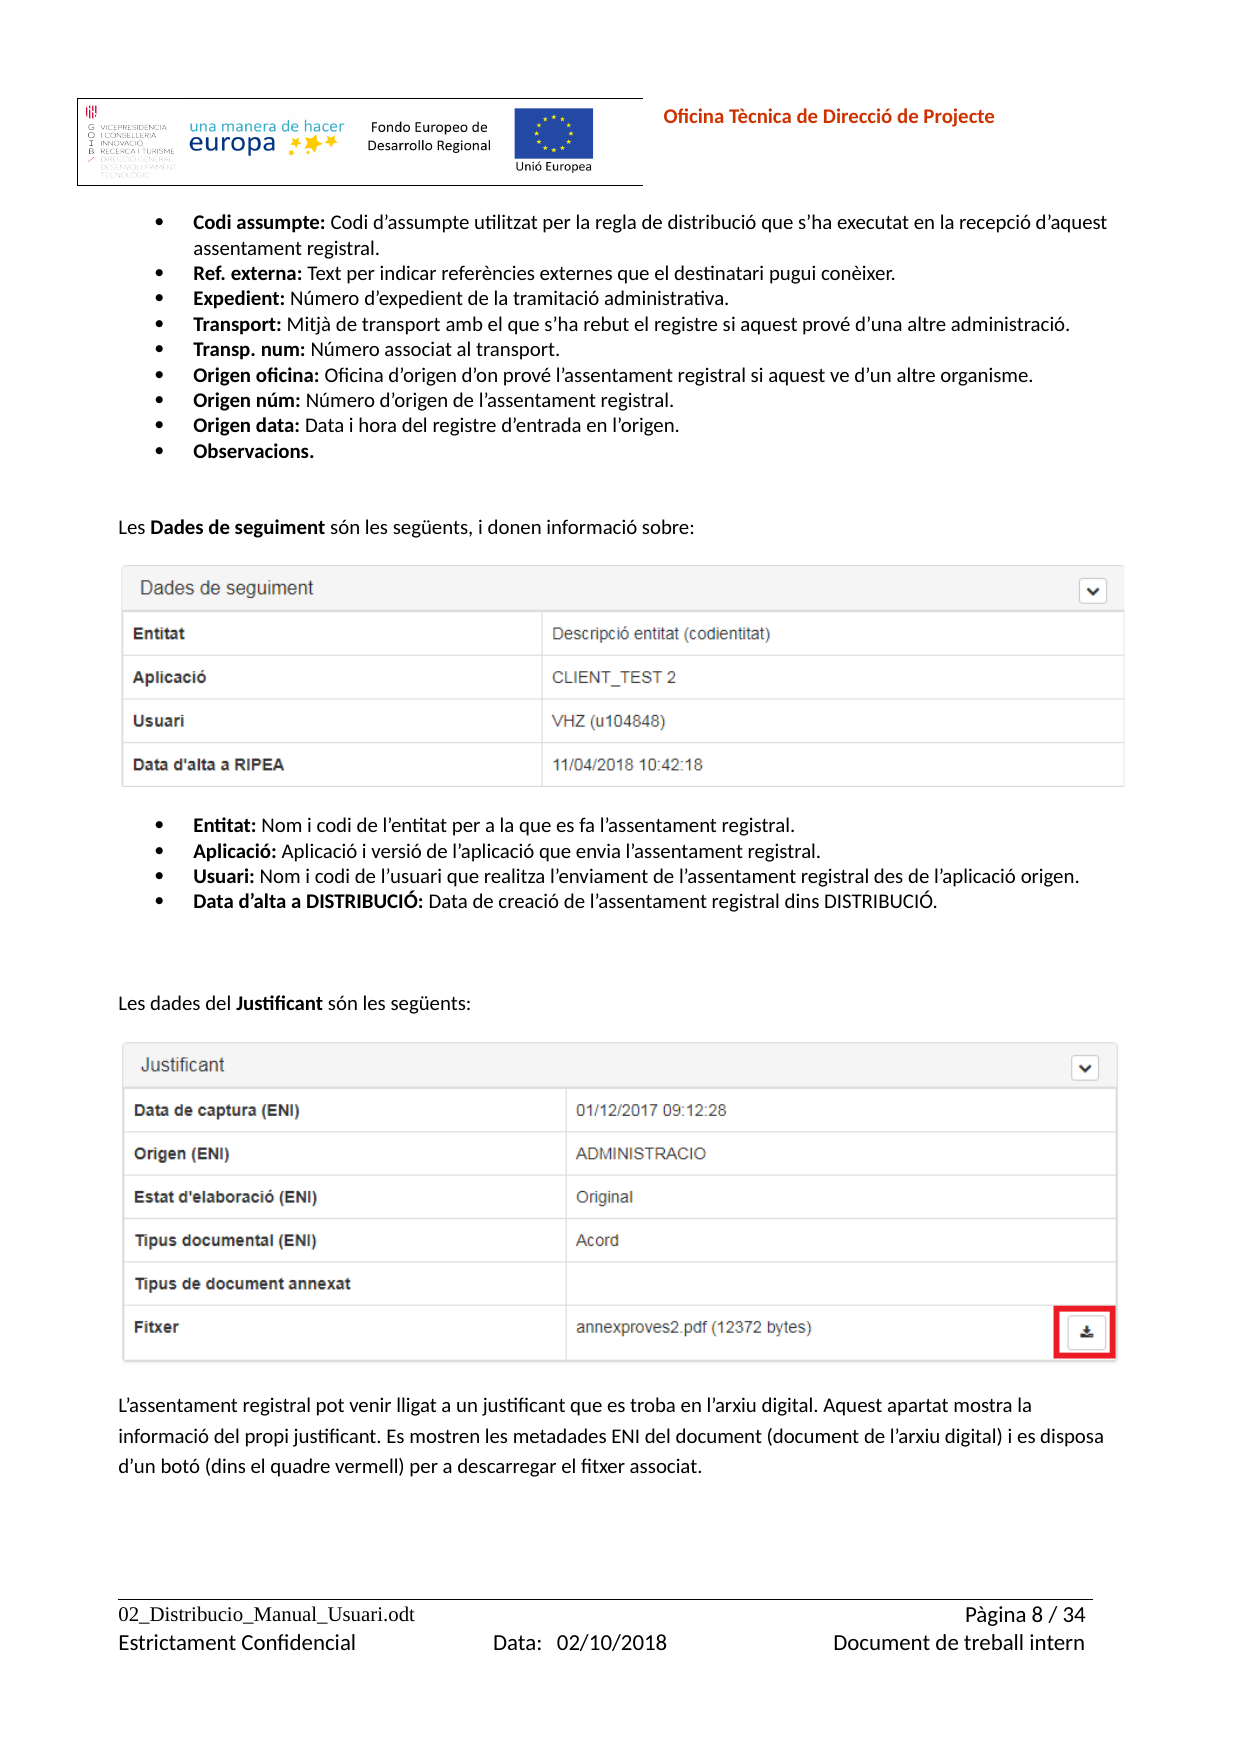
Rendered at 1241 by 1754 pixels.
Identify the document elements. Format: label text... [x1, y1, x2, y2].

list Origen data: Data i hora del registre d’entrada en l’origen. [156, 413, 1122, 438]
picture [187, 103, 599, 180]
list Codi assumpte: Codi d’assumpte utilitzat per la regla de distribució que s’ha executat en la recepció d’aquest assentament registral. [156, 209, 1122, 260]
picture [121, 1041, 1125, 1368]
list Observacions. [156, 438, 1122, 463]
list Entitat: Nom i codi de l’entitat per a la que es fa l’assentament registral. [156, 812, 1122, 838]
list Data d’alta a DISTRIBUCIÓ: Data de creació de l’assentament registral dins DISTRIBUCIÓ. [156, 889, 1122, 914]
list Ref. externa: Text per indicar referències externes que el destinatari pugui conèixer. [156, 260, 1122, 286]
picture [121, 565, 1125, 787]
list Aplicació: Aplicació i versió de l’aplicació que envia l’assentament registral. [156, 838, 1122, 863]
list Transp. num: Número associat al transport. [156, 336, 1122, 362]
list Usuari: Nom i codi de l’usuari que realitza l’enviament de l’assentament registral des de l’aplicació origen. [156, 863, 1122, 889]
list Origen oficina: Oficina d’origen d’on prové l’assentament registral si aquest ve d’un altre organisme. [156, 362, 1122, 387]
picture [82, 103, 181, 180]
text L’assentament registral pot venir lligat a un justificant que es troba en l’arxiu digital. Aquest apartat mostra la informació del propi justificant. Es mostren les metadades ENI del document (document de l’arxiu digital) i es disposa d’un botó (dins el quadre vermell) per a descarregar el fitxer associat. [118, 1393, 1122, 1479]
list Origen núm: Número d’origen de l’assentament registral. [156, 387, 1122, 413]
list Transport: Mitjà de transport amb el que s’ha rebut el registre si aquest prové d’una altre administració. [156, 311, 1122, 336]
text Les dades del Justificant són les següents: [118, 990, 1122, 1016]
text Les Dades de seguiment són les següents, i donen informació sobre: [118, 514, 1122, 540]
list Expedient: Número d’expedient de la tramitació administrativa. [156, 286, 1122, 311]
